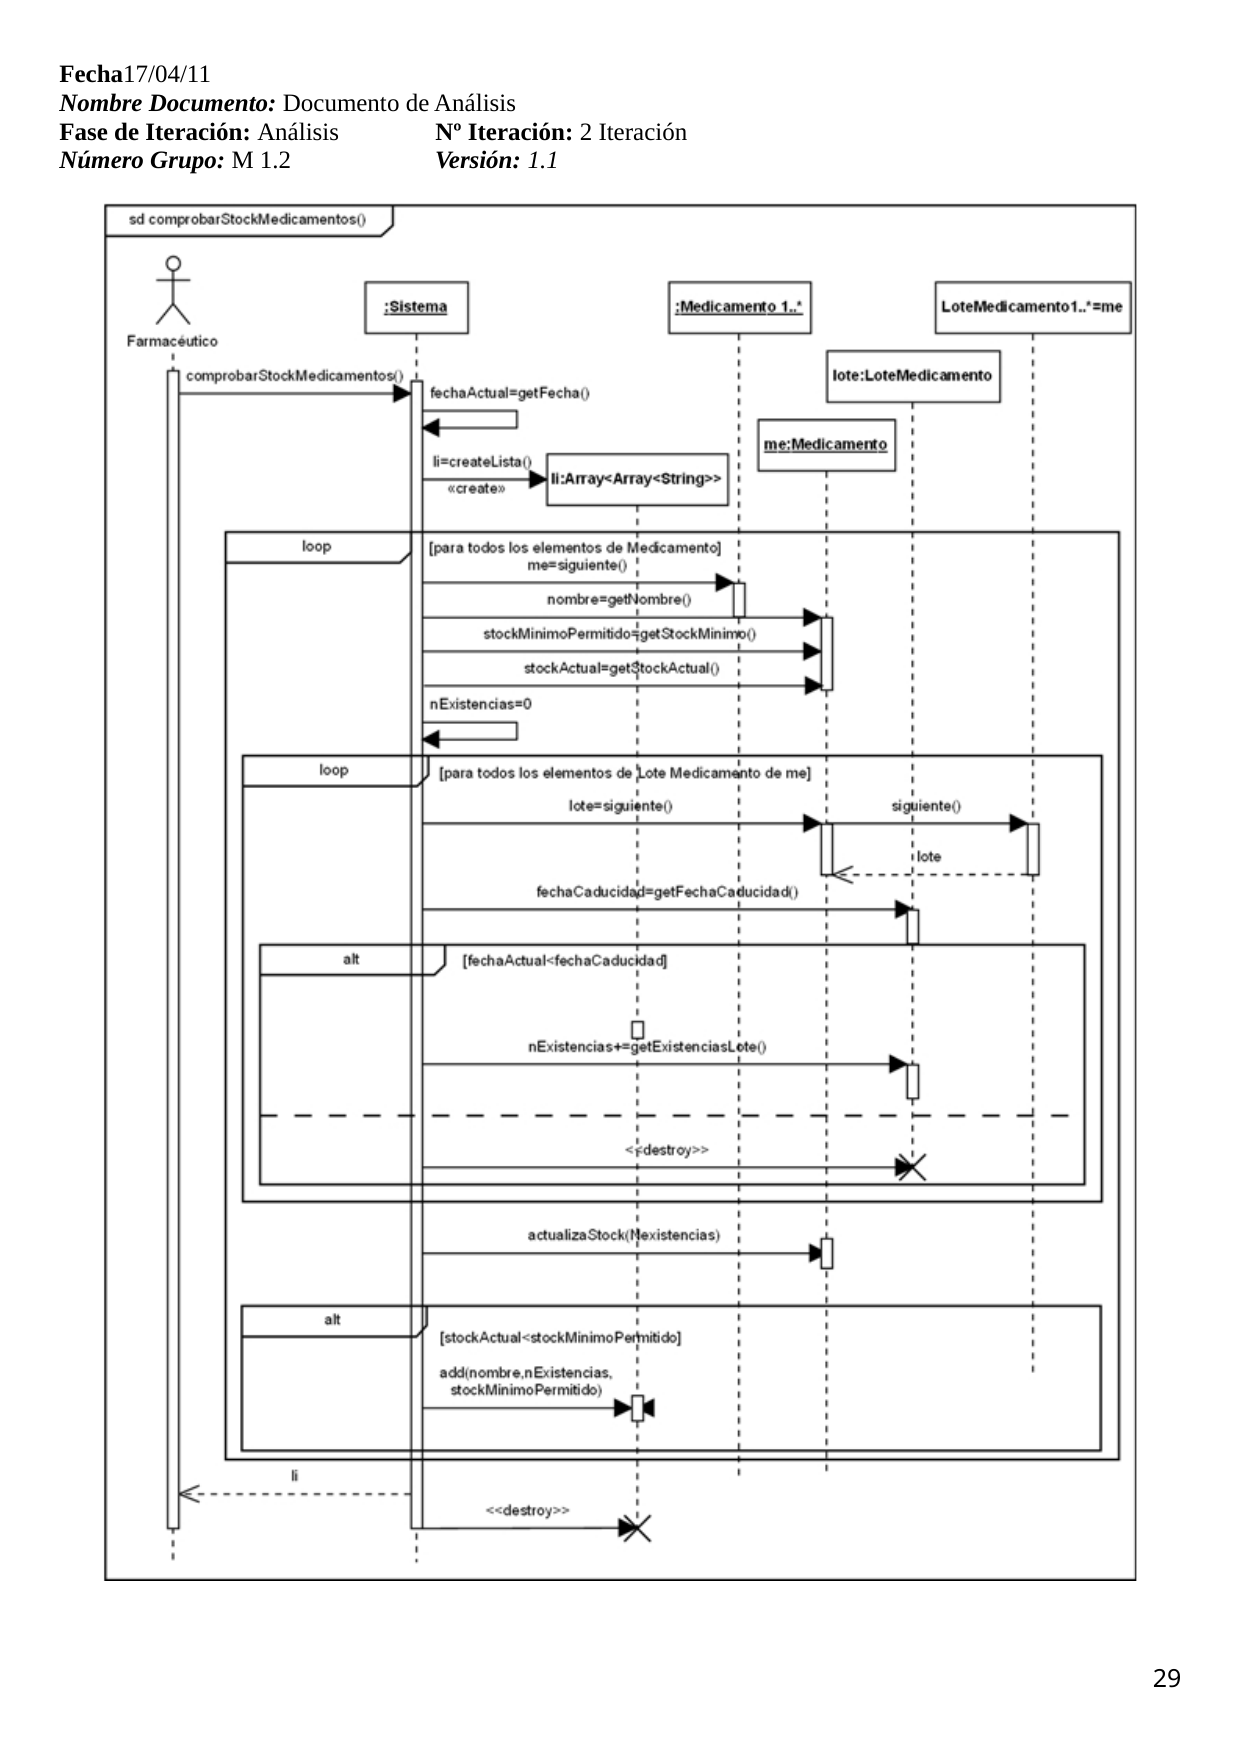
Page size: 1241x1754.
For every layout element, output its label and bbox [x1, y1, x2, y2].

picture [103, 203, 1137, 1581]
